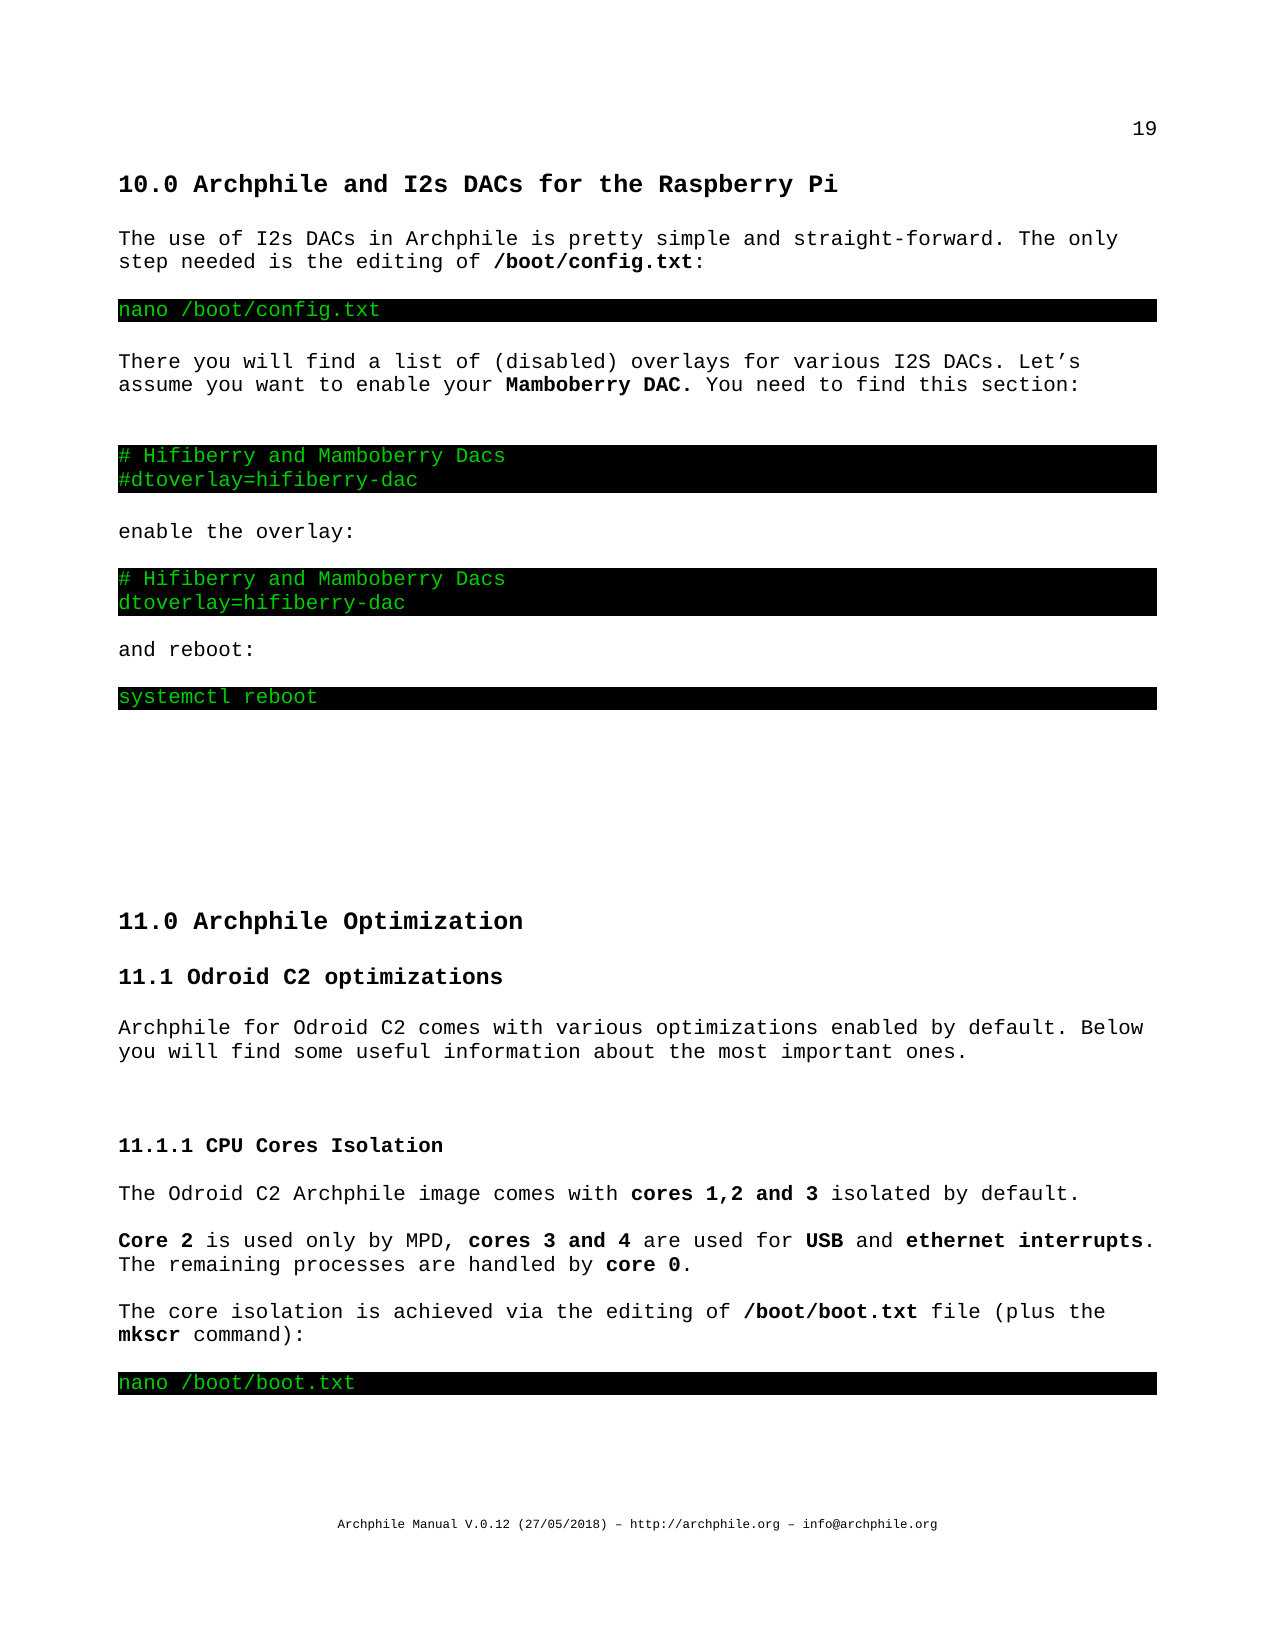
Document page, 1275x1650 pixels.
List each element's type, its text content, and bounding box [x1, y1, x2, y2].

text dtoverlay=hifiberry-dac [118, 592, 1157, 616]
text # Hifiberry and Mamboberry Dacs [118, 445, 1157, 469]
text The use of I2s DACs in Archphile is pretty simple and straight-forward. The only step needed is the editing of /boot/config.txt: [118, 228, 1157, 275]
text nano /boot/config.txt [118, 299, 1157, 322]
text The Odroid C2 Archphile image comes with cores 1,2 and 3 isolated by default. [118, 1183, 1157, 1206]
text Archphile for Odroid C2 comes with various optimizations enabled by default. Below you will find some useful information about the most important ones. [118, 1017, 1157, 1064]
text #dtoverlay=hifiberry-dac [118, 469, 1157, 493]
text and reboot: [118, 639, 1157, 663]
text enable the overlay: [118, 521, 1157, 545]
text The core isolation is achieved via the editing of /boot/boot.txt file (plus the mkscr command): [118, 1301, 1157, 1348]
text There you will find a list of (disabled) overlays for various I2S DACs. Let’s assume you want to enable your Mamboberry DAC. You need to find this section: [118, 351, 1157, 398]
text 10.0 Archphile and I2s DACs for the Raspberry Pi [118, 171, 1157, 199]
text nano /boot/boot.txt [118, 1372, 1157, 1395]
text 11.1.1 CPU Cores Isolation [118, 1135, 1157, 1159]
text systemctl reboot [118, 687, 1157, 710]
text # Hifiberry and Mamboberry Dacs [118, 568, 1157, 592]
text Core 2 is used only by MPD, cores 3 and 4 are used for USB and ethernet interrupts. The remaining processes are handled by core 0. [118, 1230, 1157, 1277]
text 11.1 Odroid C2 optimizations [118, 965, 1157, 991]
text 11.0 Archphile Optimization [118, 908, 1157, 937]
